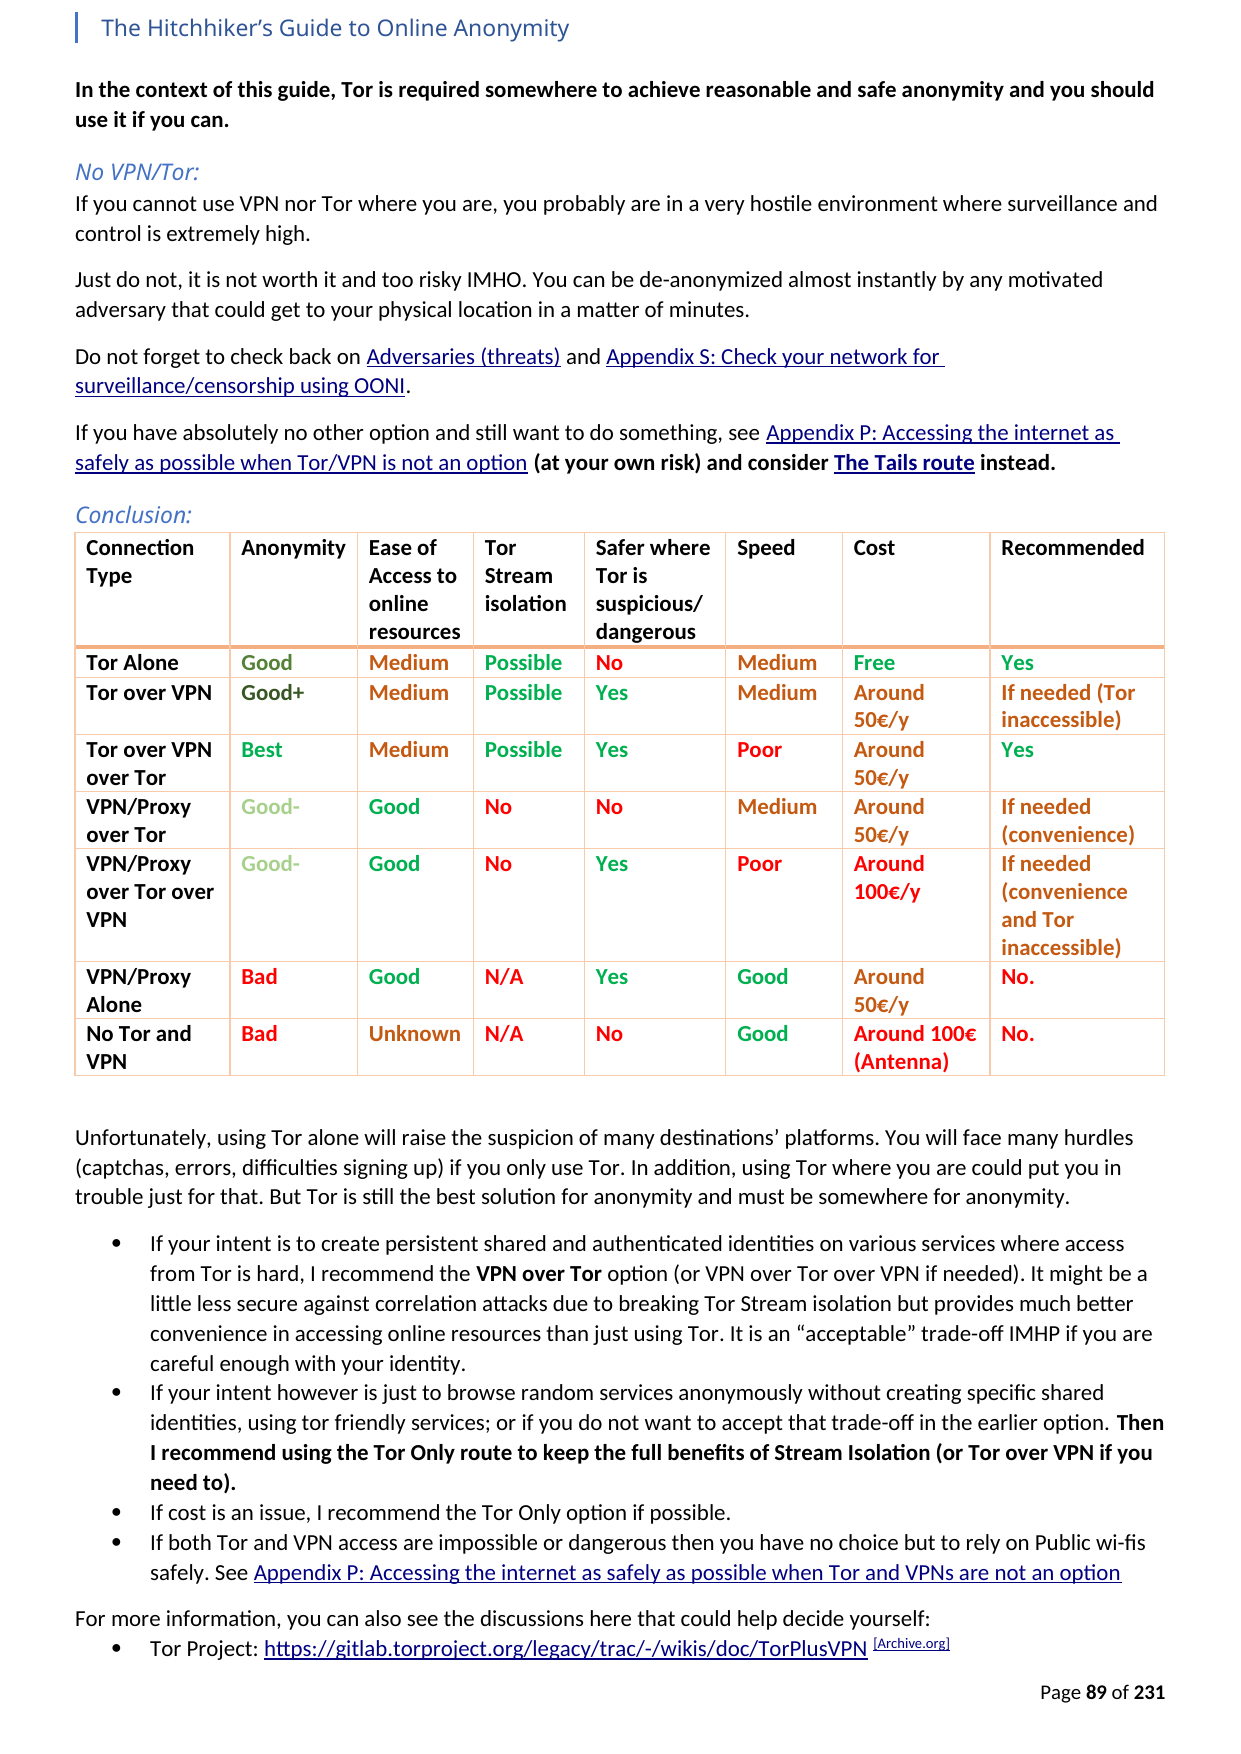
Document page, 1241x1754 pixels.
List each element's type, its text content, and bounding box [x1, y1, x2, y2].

table_header Anonymity [231, 533, 357, 645]
table_cell Tor over VPN [76, 678, 229, 734]
text Do not forget to check back on Adversaries (threats) and Appendix S: Check your network for surveillance/censorship using OONI. [75, 342, 1165, 400]
table_cell No [585, 792, 725, 848]
table_cell VPN/Proxy over Tor [76, 792, 229, 848]
table_cell If needed (Tor inaccessible) [991, 678, 1164, 734]
table_cell No [474, 792, 584, 848]
table_cell VPN/Proxy over Tor over VPN [76, 849, 229, 961]
list If both Tor and VPN access are impossible or dangerous then you have no choice but to rely on Public wi-fis safely. See Appendix P: Accessing the internet as safely as possible when Tor and VPNs are not an option [112, 1528, 1165, 1586]
table_cell Around 100€ (Antenna) [843, 1019, 989, 1075]
table_cell No [474, 849, 584, 961]
table_cell No Tor and VPN [76, 1019, 229, 1075]
table_cell Free [843, 649, 989, 677]
table_header Tor Stream isolation [474, 533, 584, 645]
table_cell Medium [358, 678, 473, 734]
table_cell If needed (convenience and Tor inaccessible) [991, 849, 1164, 961]
table_cell Poor [726, 735, 842, 791]
table_cell Good [358, 849, 473, 961]
table_cell Good- [231, 849, 357, 961]
table_header Safer where Tor is suspicious/dangerous [585, 533, 725, 645]
table_cell Unknown [358, 1019, 473, 1075]
table_cell Bad [231, 962, 357, 1018]
text In the context of this guide, Tor is required somewhere to achieve reasonable and safe anonymity and you should use it if you can. [75, 75, 1165, 133]
table_header Speed [726, 533, 842, 645]
table_cell Yes [991, 735, 1164, 791]
table_cell Medium [726, 649, 842, 677]
table_cell Yes [585, 849, 725, 961]
table_cell Possible [474, 678, 584, 734]
text Just do not, it is not worth it and too risky IMHO. You can be de-anonymized almost instantly by any motivated adversary that could get to your physical location in a matter of minutes. [75, 265, 1165, 323]
table_cell Around 100€/y [843, 849, 989, 961]
table_cell No [585, 649, 725, 677]
text Unfortunately, using Tor alone will raise the suspicion of many destinations’ platforms. You will face many hurdles (captchas, errors, difficulties signing up) if you only use Tor. In addition, using Tor where you are could put you in trouble just for that. But Tor is still the best solution for anonymity and must be somewhere for anonymity. [75, 1123, 1165, 1211]
table_cell Yes [585, 962, 725, 1018]
table_cell Good [358, 792, 473, 848]
list If your intent however is just to browse random services anonymously without creating specific shared identities, using tor friendly services; or if you do not want to accept that trade-off in the earlier option. Then I recommend using the Tor Only route to keep the full benefits of Stream Isolation (or Tor over VPN if you need to). [112, 1378, 1165, 1496]
table_cell Around 50€/y [843, 678, 989, 734]
table_cell Medium [726, 792, 842, 848]
table_cell Yes [585, 735, 725, 791]
text If you cannot use VPN nor Tor where you are, you probably are in a very hostile environment where surveillance and control is extremely high. [75, 189, 1165, 247]
table_cell Best [231, 735, 357, 791]
table_cell VPN/Proxy Alone [76, 962, 229, 1018]
table_cell Good [358, 962, 473, 1018]
table_header Recommended [991, 533, 1164, 645]
table_cell Possible [474, 649, 584, 677]
table_header Connection Type [76, 533, 229, 645]
subtitle Conclusion: [75, 499, 1165, 530]
list If cost is an issue, I recommend the Tor Only option if possible. [112, 1498, 1165, 1526]
table_cell Around 50€/y [843, 735, 989, 791]
table_cell Yes [585, 678, 725, 734]
table_cell Medium [726, 678, 842, 734]
table_header Ease of Access to online resources [358, 533, 473, 645]
table_cell No. [991, 962, 1164, 1018]
text If you have absolutely no other option and still want to do something, see Appendix P: Accessing the internet as safely as possible when Tor/VPN is not an option (at your own risk) and consider The Tails route instead. [75, 418, 1165, 476]
table_cell If needed (convenience) [991, 792, 1164, 848]
table_cell Around 50€/y [843, 792, 989, 848]
table_cell No [585, 1019, 725, 1075]
subtitle No VPN/Tor: [75, 155, 1165, 187]
table_cell Medium [358, 649, 473, 677]
table_cell N/A [474, 962, 584, 1018]
table_cell Around 50€/y [843, 962, 989, 1018]
table_cell Good- [231, 792, 357, 848]
table_cell Good+ [231, 678, 357, 734]
table_cell Medium [358, 735, 473, 791]
table_cell N/A [474, 1019, 584, 1075]
table_cell Yes [991, 649, 1164, 677]
table_cell Poor [726, 849, 842, 961]
table_cell Good [231, 649, 357, 677]
text For more information, you can also see the discussions here that could help decide yourself: [75, 1604, 1165, 1632]
table_cell Tor Alone [76, 649, 229, 677]
table_cell Possible [474, 735, 584, 791]
list Tor Project: https://gitlab.torproject.org/legacy/trac/-/wikis/doc/TorPlusVPN [Archive.org] [112, 1634, 1165, 1662]
table_cell Tor over VPN over Tor [76, 735, 229, 791]
list If your intent is to create persistent shared and authenticated identities on various services where access from Tor is hard, I recommend the VPN over Tor option (or VPN over Tor over VPN if needed). It might be a little less secure against correlation attacks due to breaking Tor Stream isolation but provides much better convenience in accessing online resources than just using Tor. It is an “acceptable” trade-off IMHP if you are careful enough with your identity. [112, 1229, 1165, 1377]
table_cell Good [726, 962, 842, 1018]
table_cell No. [991, 1019, 1164, 1075]
table_header Cost [843, 533, 989, 645]
table_cell Good [726, 1019, 842, 1075]
table_cell Bad [231, 1019, 357, 1075]
